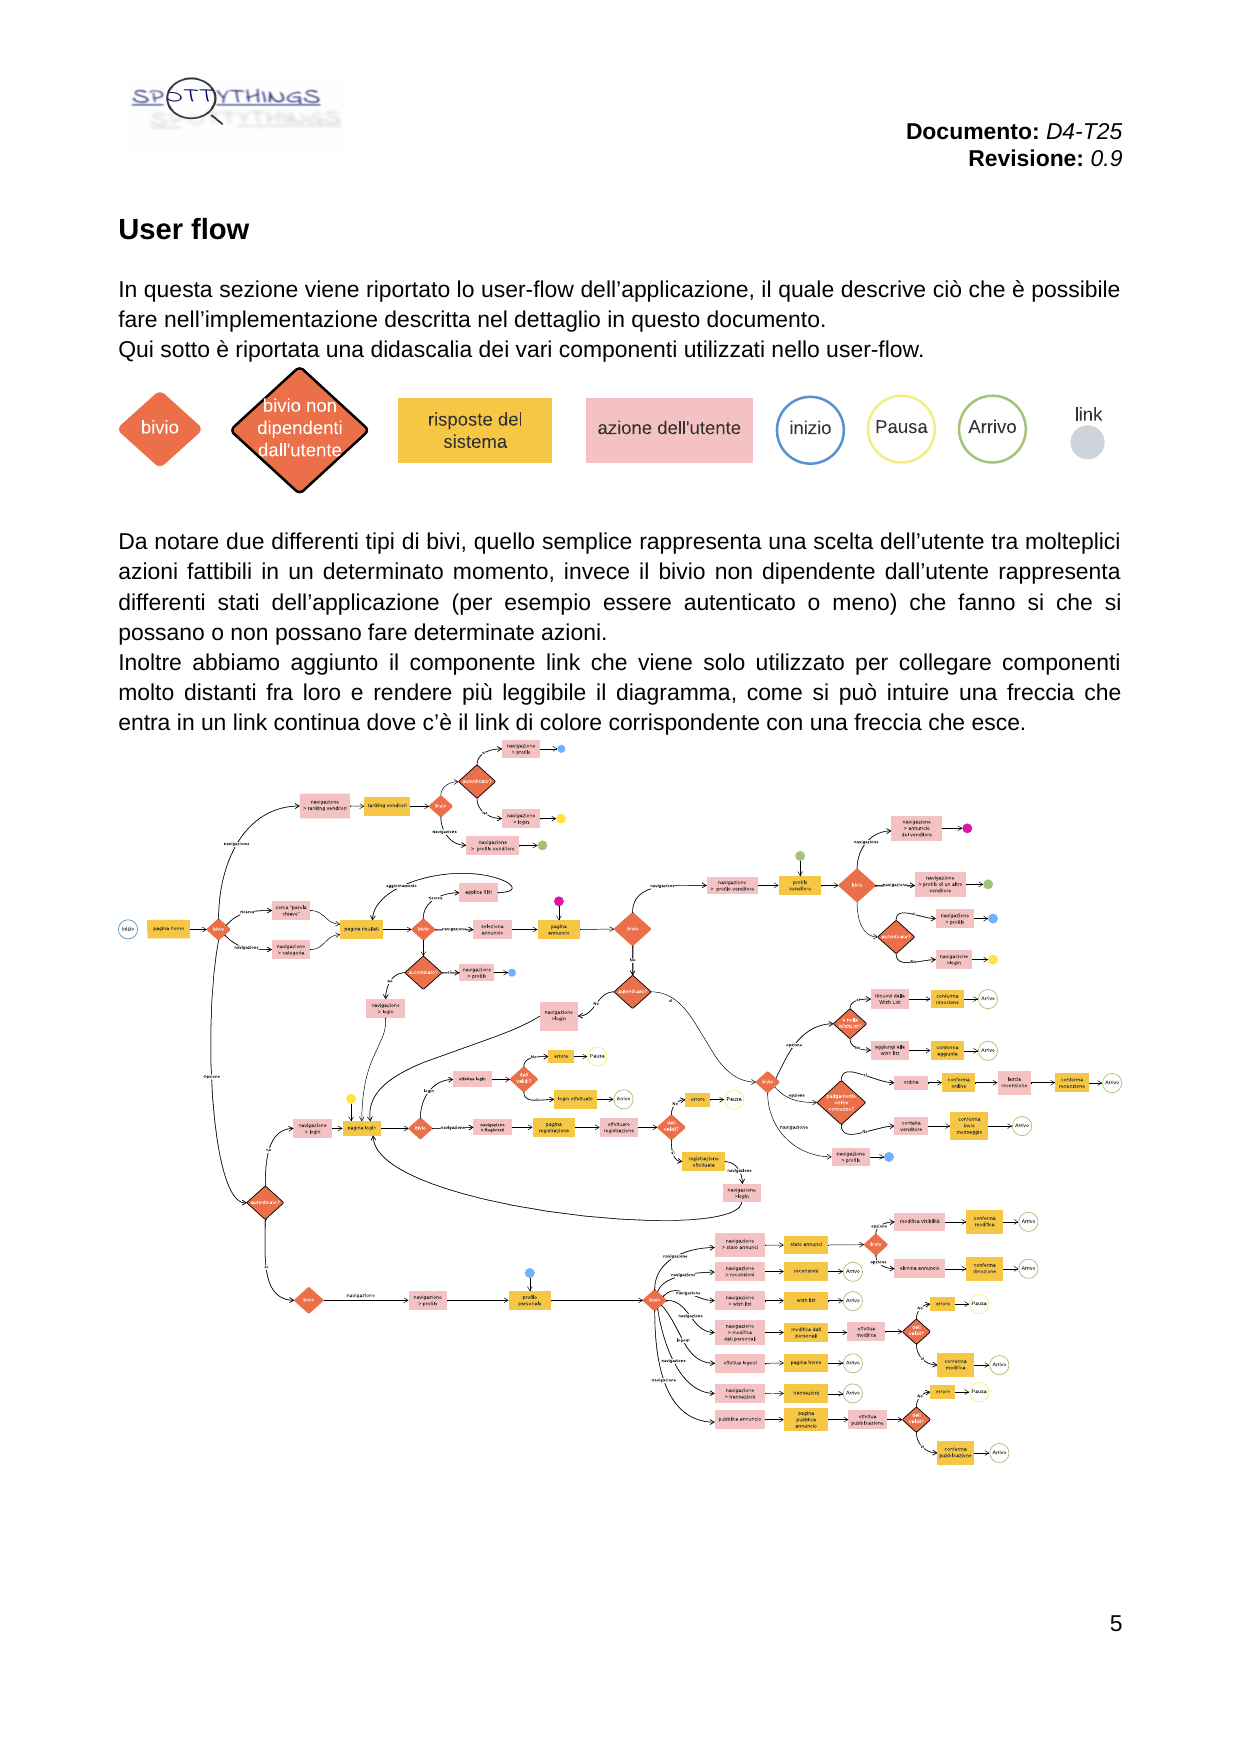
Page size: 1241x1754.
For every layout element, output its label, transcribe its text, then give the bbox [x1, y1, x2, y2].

text Da notare due differenti tipi di bivi, quello semplice rappresenta una scelta dell’utente tra molteplici azioni fattibili in un determinato momento, invece il bivio non dipendente dall’utente rappresenta differenti stati dell’applicazione (per esempio essere autenticato o meno) che fanno si che si possano o non possano fare determinate azioni. [118, 528, 1122, 645]
subtitle User flow [118, 212, 1122, 246]
text Qui sotto è riportata una didascalia dei vari componenti utilizzati nello user-flow. [118, 336, 1122, 363]
picture [123, 73, 345, 156]
text In questa sezione viene riportato lo user-flow dell’applicazione, il quale descrive ciò che è possibile fare nell’implementazione descritta nel dettaglio in questo documento. [118, 276, 1122, 332]
text Inoltre abbiamo aggiunto il componente link che viene solo utilizzato per collegare componenti molto distanti fra loro e rendere più leggibile il diagramma, come si può intuire una freccia che entra in un link continua dove c’è il link di colore corrispondente con una freccia che esce. [118, 649, 1122, 736]
